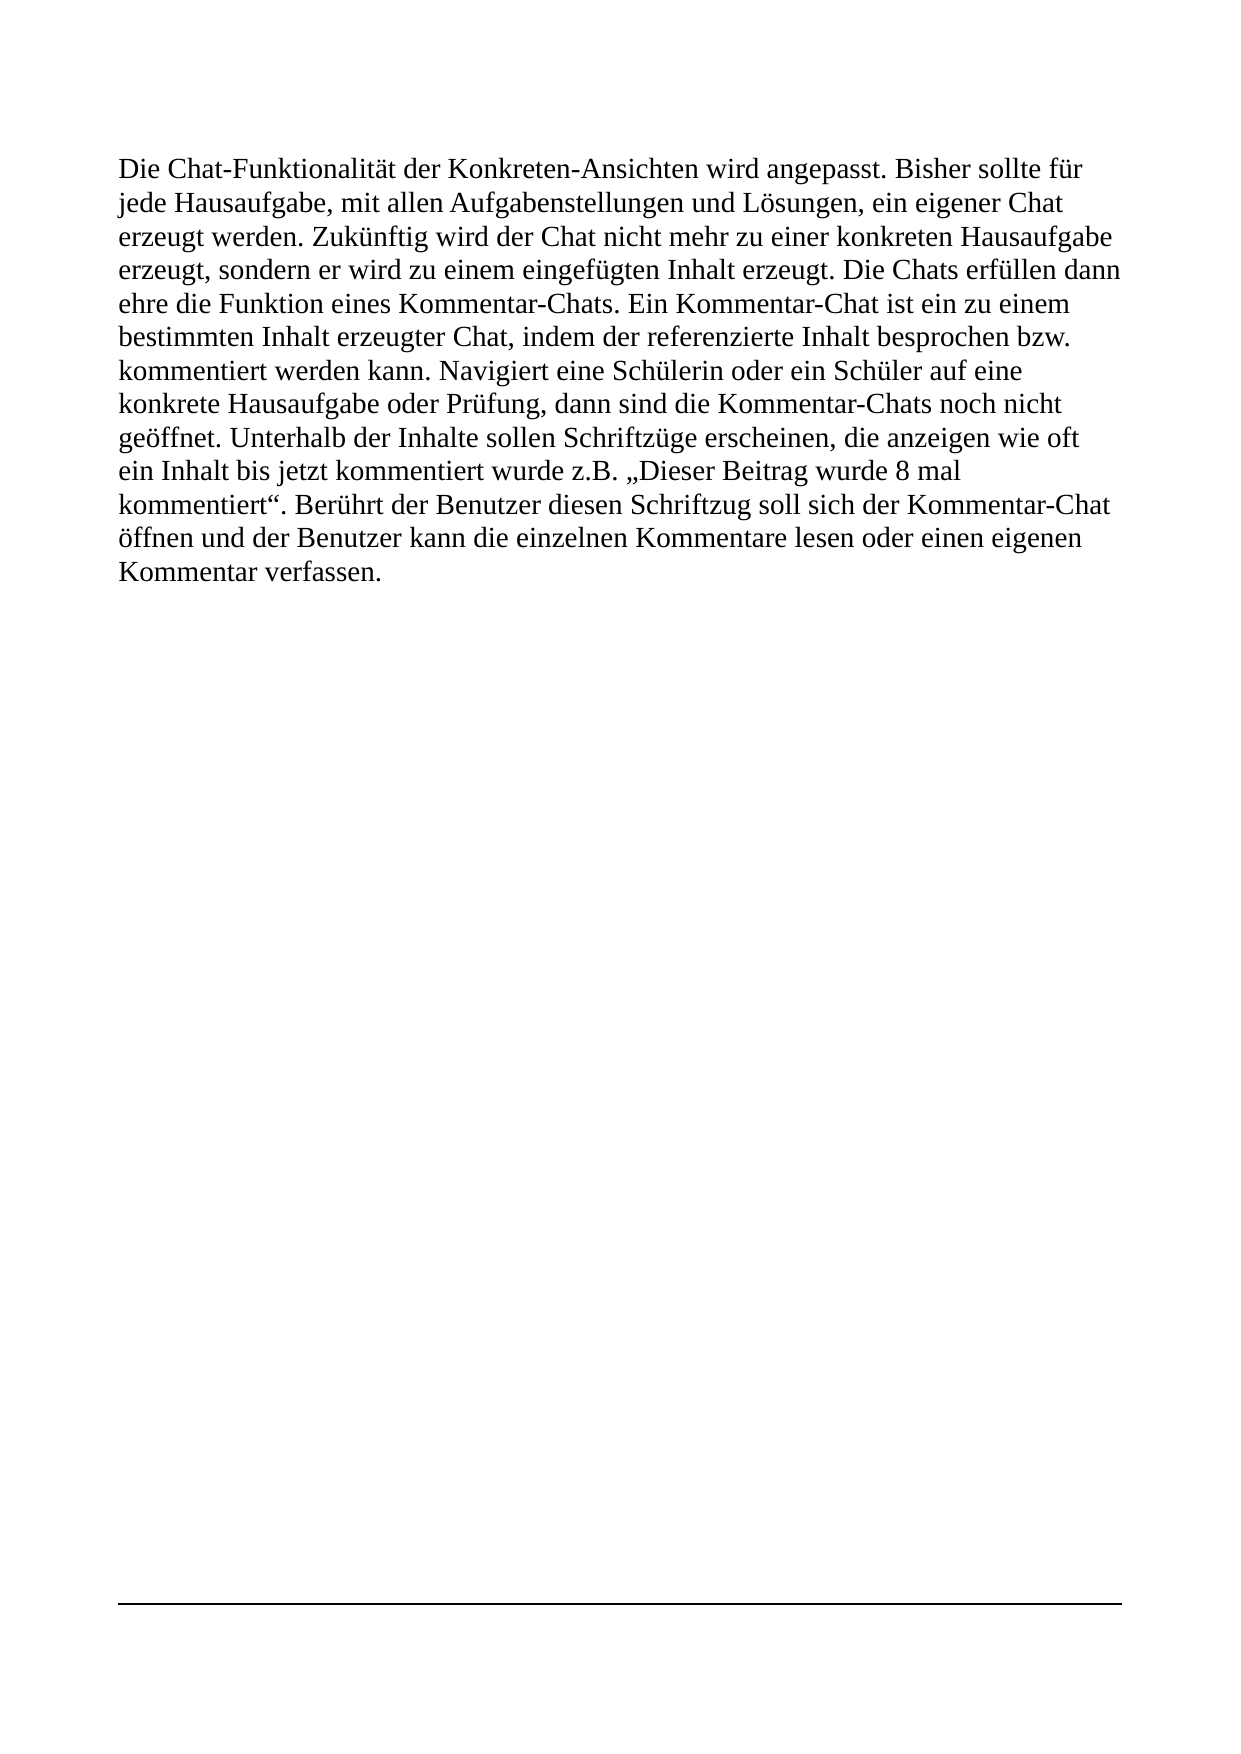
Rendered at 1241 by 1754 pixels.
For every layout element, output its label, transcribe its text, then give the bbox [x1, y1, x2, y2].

text Die Chat-Funktionalität der Konkreten-Ansichten wird angepasst. Bisher sollte für jede Hausaufgabe, mit allen Aufgabenstellungen und Lösungen, ein eigener Chat erzeugt werden. Zukünftig wird der Chat nicht mehr zu einer konkreten Hausaufgabe erzeugt, sondern er wird zu einem eingefügten Inhalt erzeugt. Die Chats erfüllen dann ehre die Funktion eines Kommentar-Chats. Ein Kommentar-Chat ist ein zu einem bestimmten Inhalt erzeugter Chat, indem der referenzierte Inhalt besprochen bzw. kommentiert werden kann. Navigiert eine Schülerin oder ein Schüler auf eine konkrete Hausaufgabe oder Prüfung, dann sind die Kommentar-Chats noch nicht geöffnet. Unterhalb der Inhalte sollen Schriftzüge erscheinen, die anzeigen wie oft ein Inhalt bis jetzt kommentiert wurde z.B. „Dieser Beitrag wurde 8 mal kommentiert“. Berührt der Benutzer diesen Schriftzug soll sich der Kommentar-Chat öffnen und der Benutzer kann die einzelnen Kommentare lesen oder einen eigenen Kommentar verfassen. [118, 152, 1122, 588]
